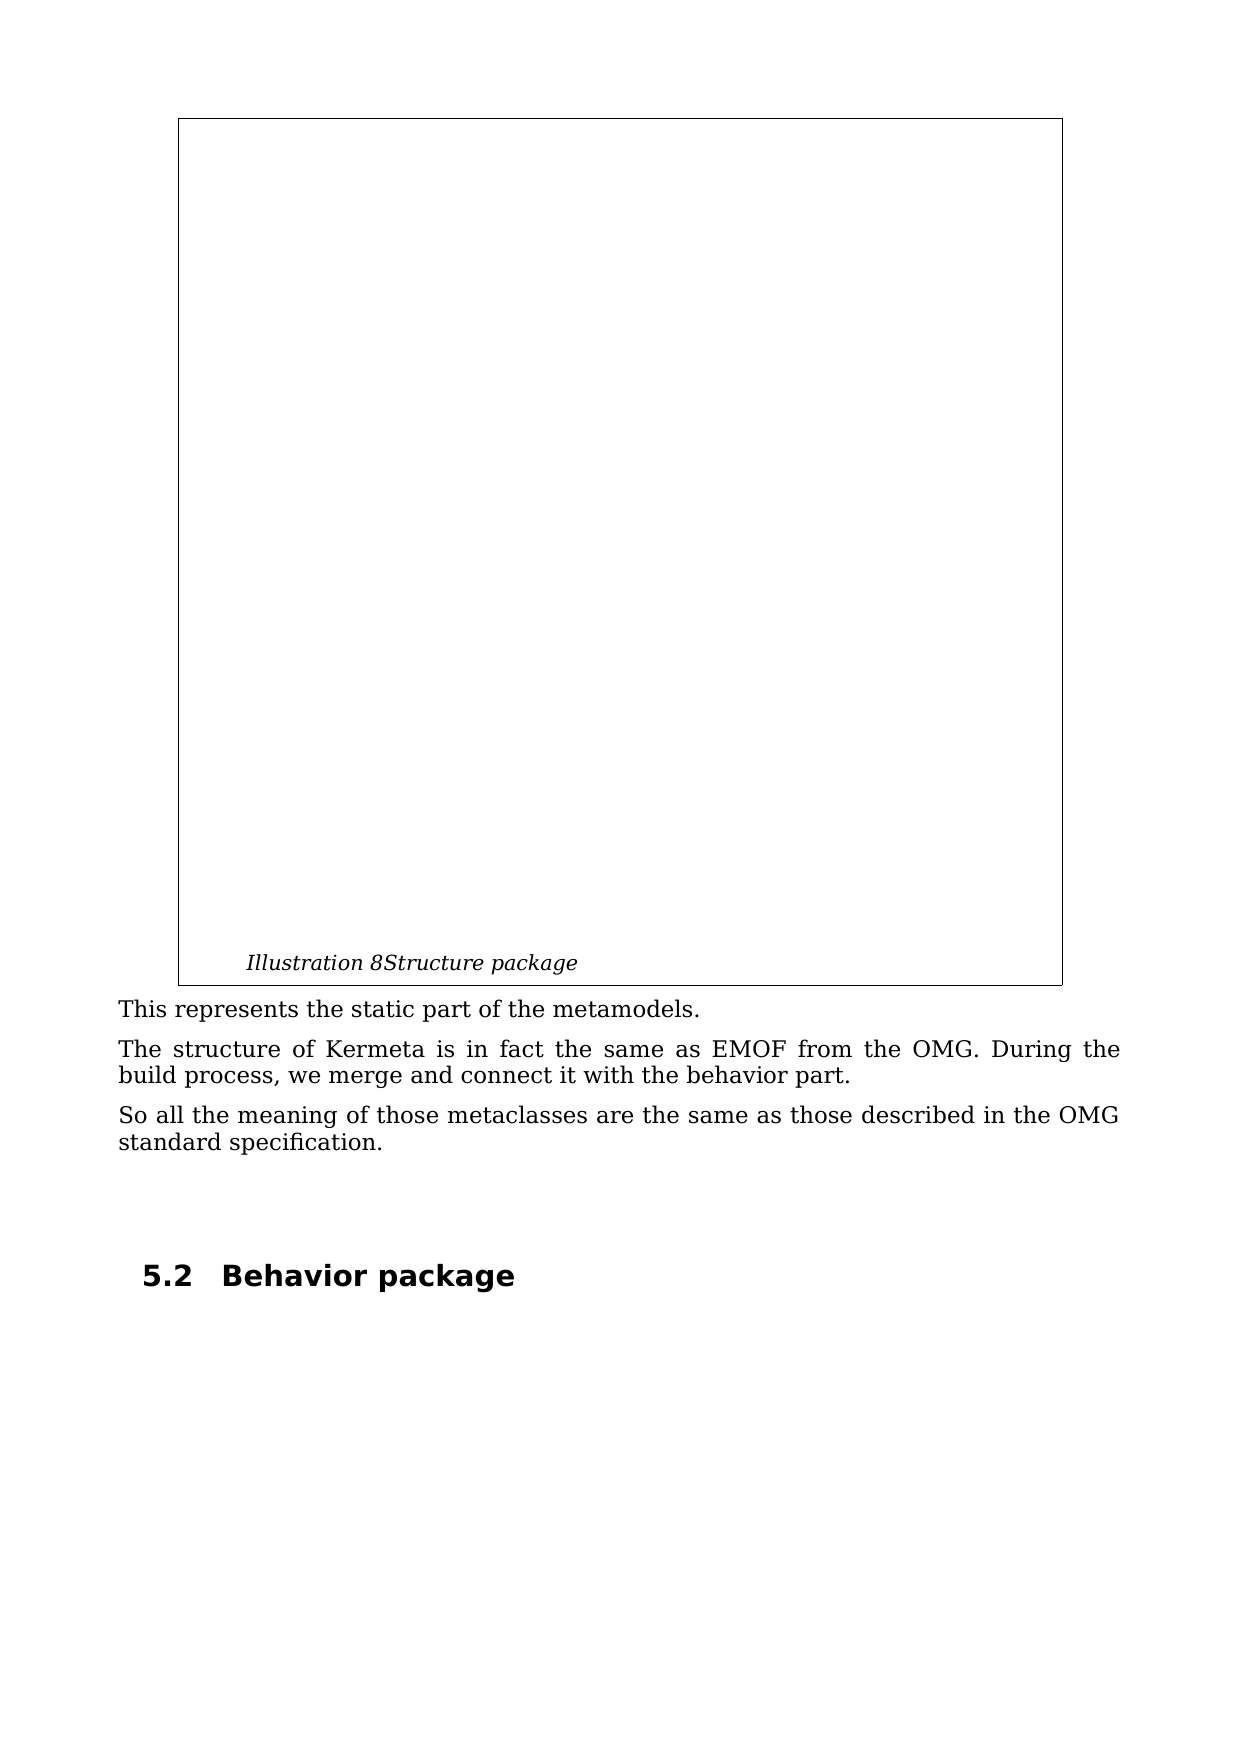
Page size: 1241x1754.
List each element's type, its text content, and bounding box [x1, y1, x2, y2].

text The structure of Kermeta is in fact the same as EMOF from the OMG. During the build process, we merge and connect it with the behavior part. [118, 1036, 1122, 1089]
text Illustration 8Structure package [205, 127, 1018, 976]
subtitle Behavior package [142, 1259, 1122, 1293]
text So all the meaning of those metaclasses are the same as those described in the OMG standard specification. [118, 1102, 1122, 1155]
text This represents the static part of the metamodels. [118, 118, 1122, 1023]
